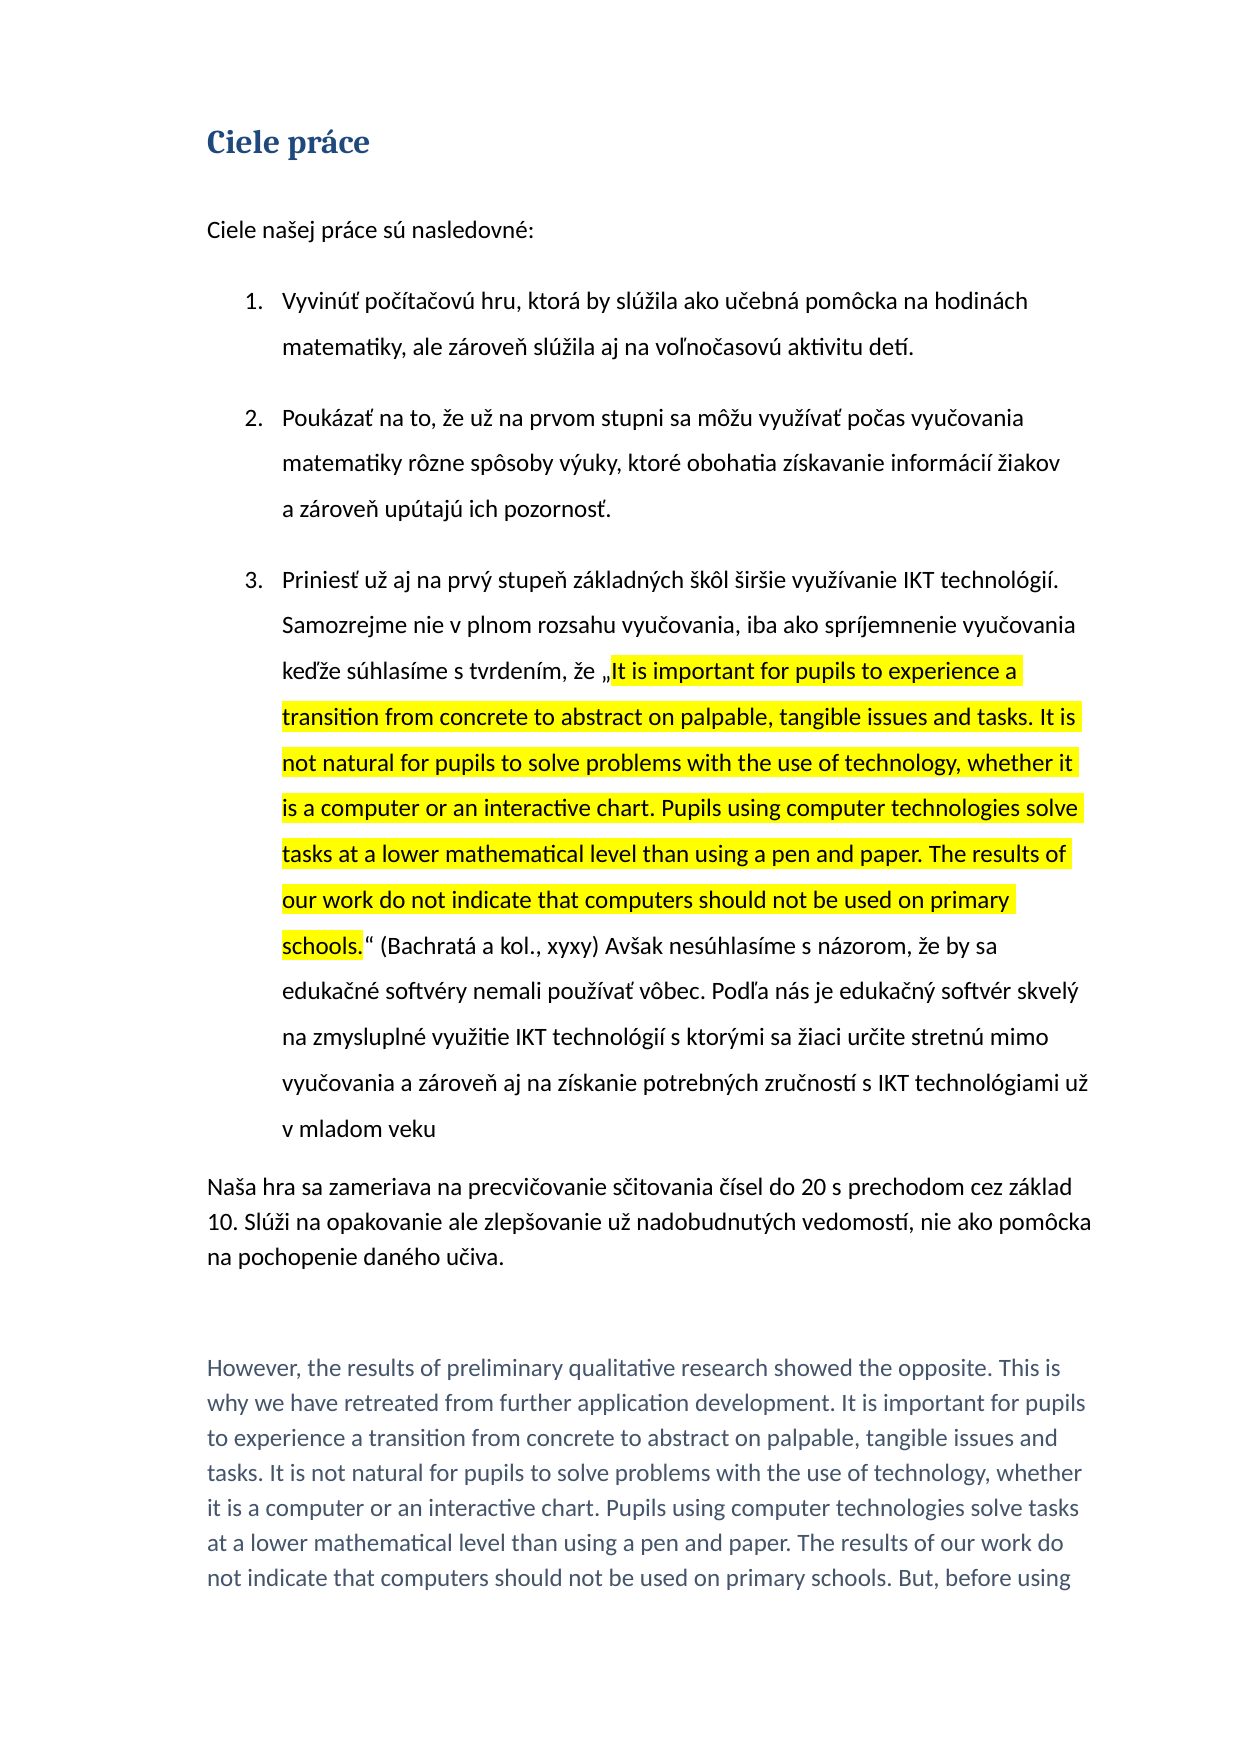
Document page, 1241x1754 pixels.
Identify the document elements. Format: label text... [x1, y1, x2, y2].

list Priniesť už aj na prvý stupeň základných škôl širšie využívanie IKT technológií. Samozrejme nie v plnom rozsahu vyučovania, iba ako spríjemnenie vyučovania keďže súhlasíme s tvrdením, že „It is important for pupils to experience a transition from concrete to abstract on palpable, tangible issues and tasks. It is not natural for pupils to solve problems with the use of technology, whether it is a computer or an interactive chart. Pupils using computer technologies solve tasks at a lower mathematical level than using a pen and paper. The results of our work do not indicate that computers should not be used on primary schools.“ (Bachratá a kol., xyxy) Avšak nesúhlasíme s názorom, že by sa edukačné softvéry nemali používať vôbec. Podľa nás je edukačný softvér skvelý na zmysluplné využitie IKT technológií s ktorými sa žiaci určite stretnú mimo vyučovania a zároveň aj na získanie potrebných zručností s IKT technológiami už v mladom veku [244, 564, 1092, 1143]
text Ciele našej práce sú nasledovné: [207, 214, 1092, 245]
text Naša hra sa zameriava na precvičovanie sčitovania čísel do 20 s prechodom cez základ 10. Slúži na opakovanie ale zlepšovanie už nadobudnutých vedomostí, nie ako pomôcka na pochopenie daného učiva. [207, 1171, 1092, 1271]
text However, the results of preliminary qualitative research showed the opposite. This is why we have retreated from further application development. It is important for pupils to experience a transition from concrete to abstract on palpable, tangible issues and tasks. It is not natural for pupils to solve problems with the use of technology, whether it is a computer or an interactive chart. Pupils using computer technologies solve tasks at a lower mathematical level than using a pen and paper. The results of our work do not indicate that computers should not be used on primary schools. But, before using [207, 1353, 1092, 1593]
list Vyvinúť počítačovú hru, ktorá by slúžila ako učebná pomôcka na hodinách matematiky, ale zároveň slúžila aj na voľnočasovú aktivitu detí. [244, 285, 1092, 362]
subtitle Ciele práce [207, 124, 1092, 162]
list Poukázať na to, že už na prvom stupni sa môžu využívať počas vyučovania matematiky rôzne spôsoby výuky, ktoré obohatia získavanie informácií žiakov a zároveň upútajú ich pozornosť. [244, 402, 1092, 524]
